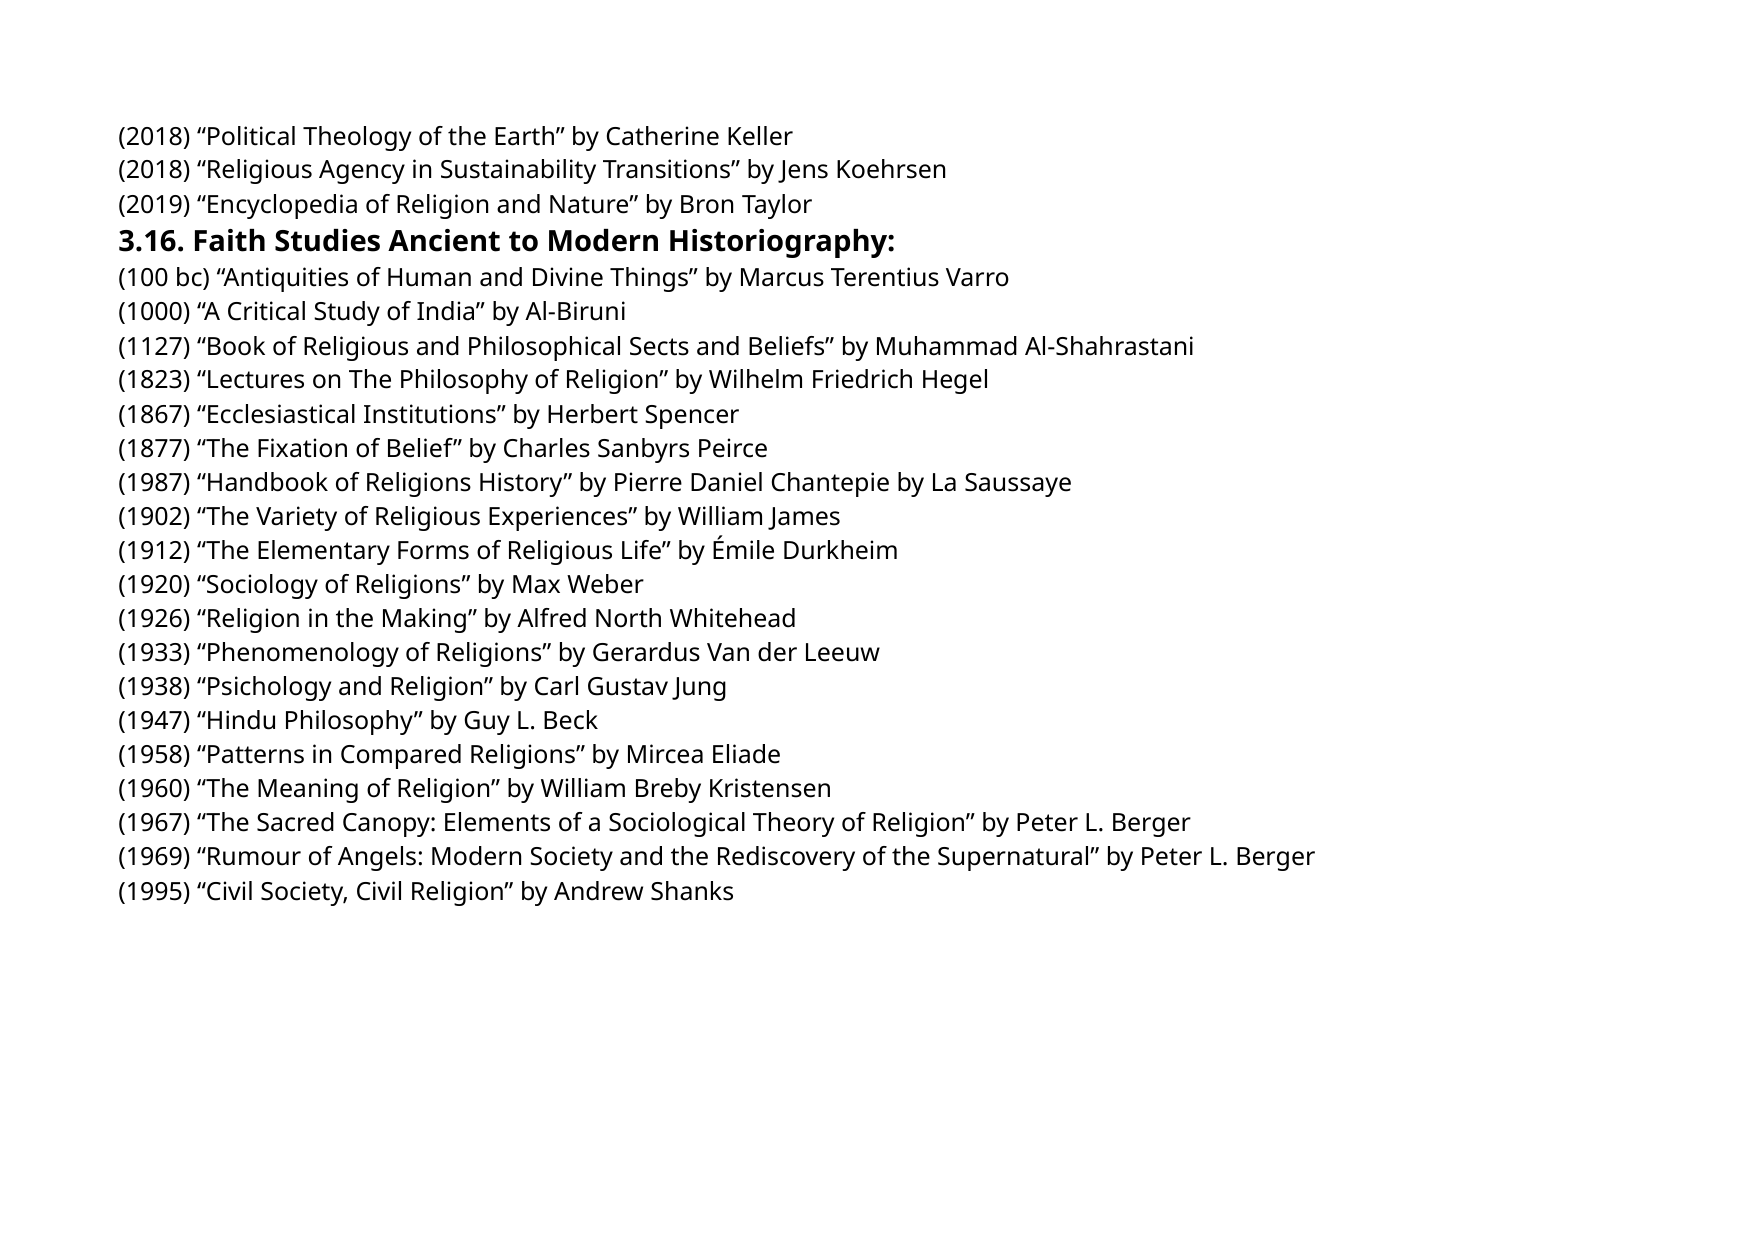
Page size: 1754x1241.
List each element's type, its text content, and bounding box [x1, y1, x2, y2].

text (1958) “Patterns in Compared Religions” by Mircea Eliade [118, 737, 1636, 771]
text (1902) “The Variety of Religious Experiences” by William James [118, 498, 1636, 532]
text 3.16. Faith Studies Ancient to Modern Historiography: [118, 220, 1636, 260]
text (1995) “Civil Society, Civil Religion” by Andrew Shanks [118, 873, 1636, 907]
text (2019) “Encyclopedia of Religion and Nature” by Bron Taylor [118, 186, 1636, 220]
text (1967) “The Sacred Canopy: Elements of a Sociological Theory of Religion” by Peter L. Berger [118, 805, 1636, 839]
text (1867) “Ecclesiastical Institutions” by Herbert Spencer [118, 396, 1636, 430]
text (1947) “Hindu Philosophy” by Guy L. Beck [118, 703, 1636, 737]
text (2018) “Political Theology of the Earth” by Catherine Keller [118, 118, 1636, 152]
text (1877) “The Fixation of Belief” by Charles Sanbyrs Peirce [118, 430, 1636, 464]
text (1127) “Book of Religious and Philosophical Sects and Beliefs” by Muhammad Al-Shahrastani [118, 328, 1636, 362]
text (1969) “Rumour of Angels: Modern Society and the Rediscovery of the Supernatural” by Peter L. Berger [118, 839, 1636, 873]
text (1938) “Psichology and Religion” by Carl Gustav Jung [118, 669, 1636, 703]
text (1823) “Lectures on The Philosophy of Religion” by Wilhelm Friedrich Hegel [118, 362, 1636, 396]
text (1000) “A Critical Study of India” by Al-Biruni [118, 294, 1636, 328]
text (1926) “Religion in the Making” by Alfred North Whitehead [118, 601, 1636, 635]
text (1987) “Handbook of Religions History” by Pierre Daniel Chantepie by La Saussaye [118, 464, 1636, 498]
text (1960) “The Meaning of Religion” by William Breby Kristensen [118, 771, 1636, 805]
text (1912) “The Elementary Forms of Religious Life” by Émile Durkheim [118, 532, 1636, 567]
text (2018) “Religious Agency in Sustainability Transitions” by Jens Koehrsen [118, 152, 1636, 186]
text (1933) “Phenomenology of Religions” by Gerardus Van der Leeuw [118, 635, 1636, 669]
text (100 bc) “Antiquities of Human and Divine Things” by Marcus Terentius Varro [118, 260, 1636, 294]
text (1920) “Sociology of Religions” by Max Weber [118, 567, 1636, 601]
